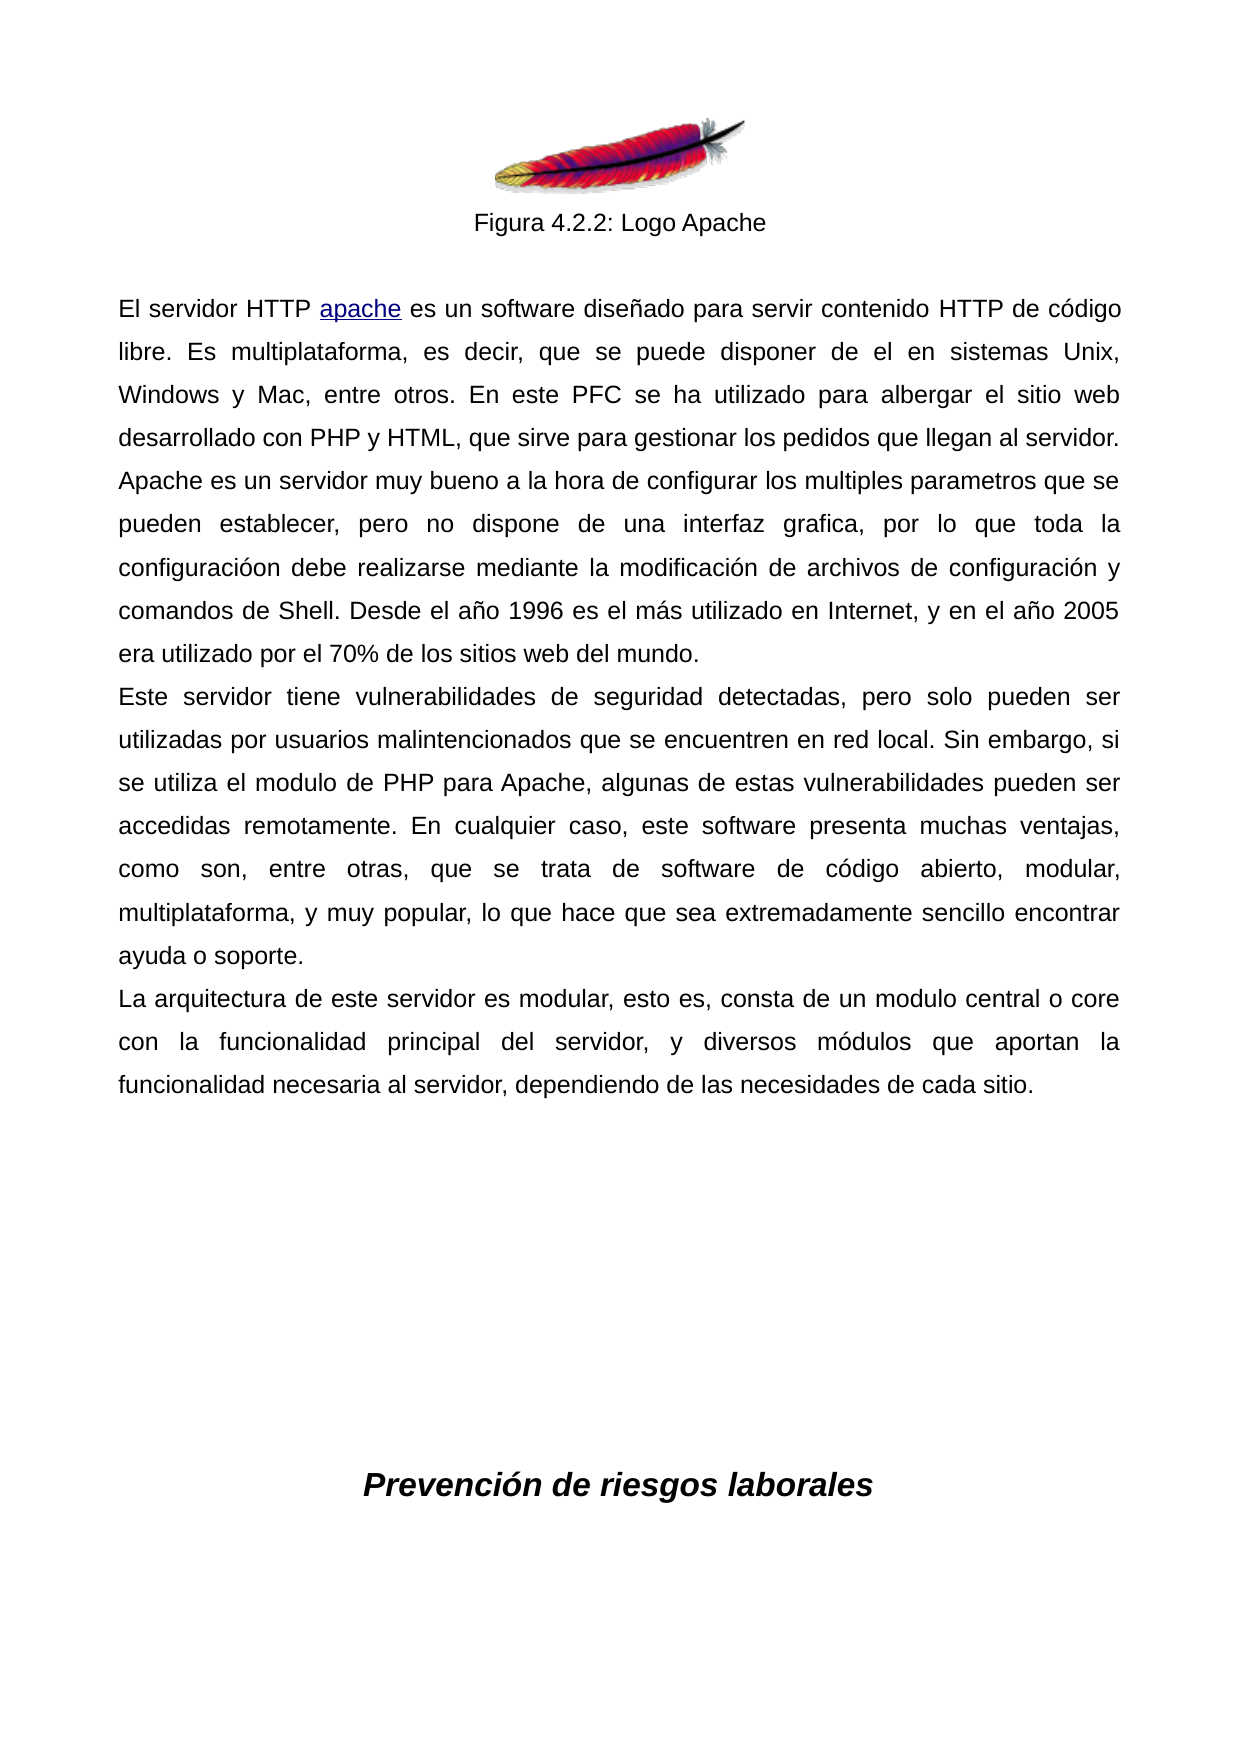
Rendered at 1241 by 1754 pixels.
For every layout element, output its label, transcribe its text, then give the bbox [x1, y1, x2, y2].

text Prevención de riesgos laborales [118, 1465, 1122, 1504]
picture [495, 118, 745, 194]
text El servidor HTTP apache es un software diseñado para servir contenido HTTP de código libre. Es multiplataforma, es decir, que se puede disponer de el en sistemas Unix, Windows y Mac, entre otros. En este PFC se ha utilizado para albergar el sitio web desarrollado con PHP y HTML, que sirve para gestionar los pedidos que llegan al servidor. [118, 294, 1122, 452]
text Este servidor tiene vulnerabilidades de seguridad detectadas, pero solo pueden ser utilizadas por usuarios malintencionados que se encuentren en red local. Sin embargo, si se utiliza el modulo de PHP para Apache, algunas de estas vulnerabilidades pueden ser accedidas remotamente. En cualquier caso, este software presenta muchas ventajas, como son, entre otras, que se trata de software de código abierto, modular, multiplataforma, y muy popular, lo que hace que sea extremadamente sencillo encontrar ayuda o soporte. [118, 682, 1122, 969]
text Figura 4.2.2: Logo Apache [118, 194, 1122, 236]
text La arquitectura de este servidor es modular, esto es, consta de un modulo central o core con la funcionalidad principal del servidor, y diversos módulos que aportan la funcionalidad necesaria al servidor, dependiendo de las necesidades de cada sitio. [118, 984, 1122, 1099]
text Apache es un servidor muy bueno a la hora de configurar los multiples parametros que se pueden establecer, pero no dispone de una interfaz grafica, por lo que toda la configuracióon debe realizarse mediante la modificación de archivos de configuración y comandos de Shell. Desde el año 1996 es el más utilizado en Internet, y en el año 2005 era utilizado por el 70% de los sitios web del mundo. [118, 466, 1122, 667]
